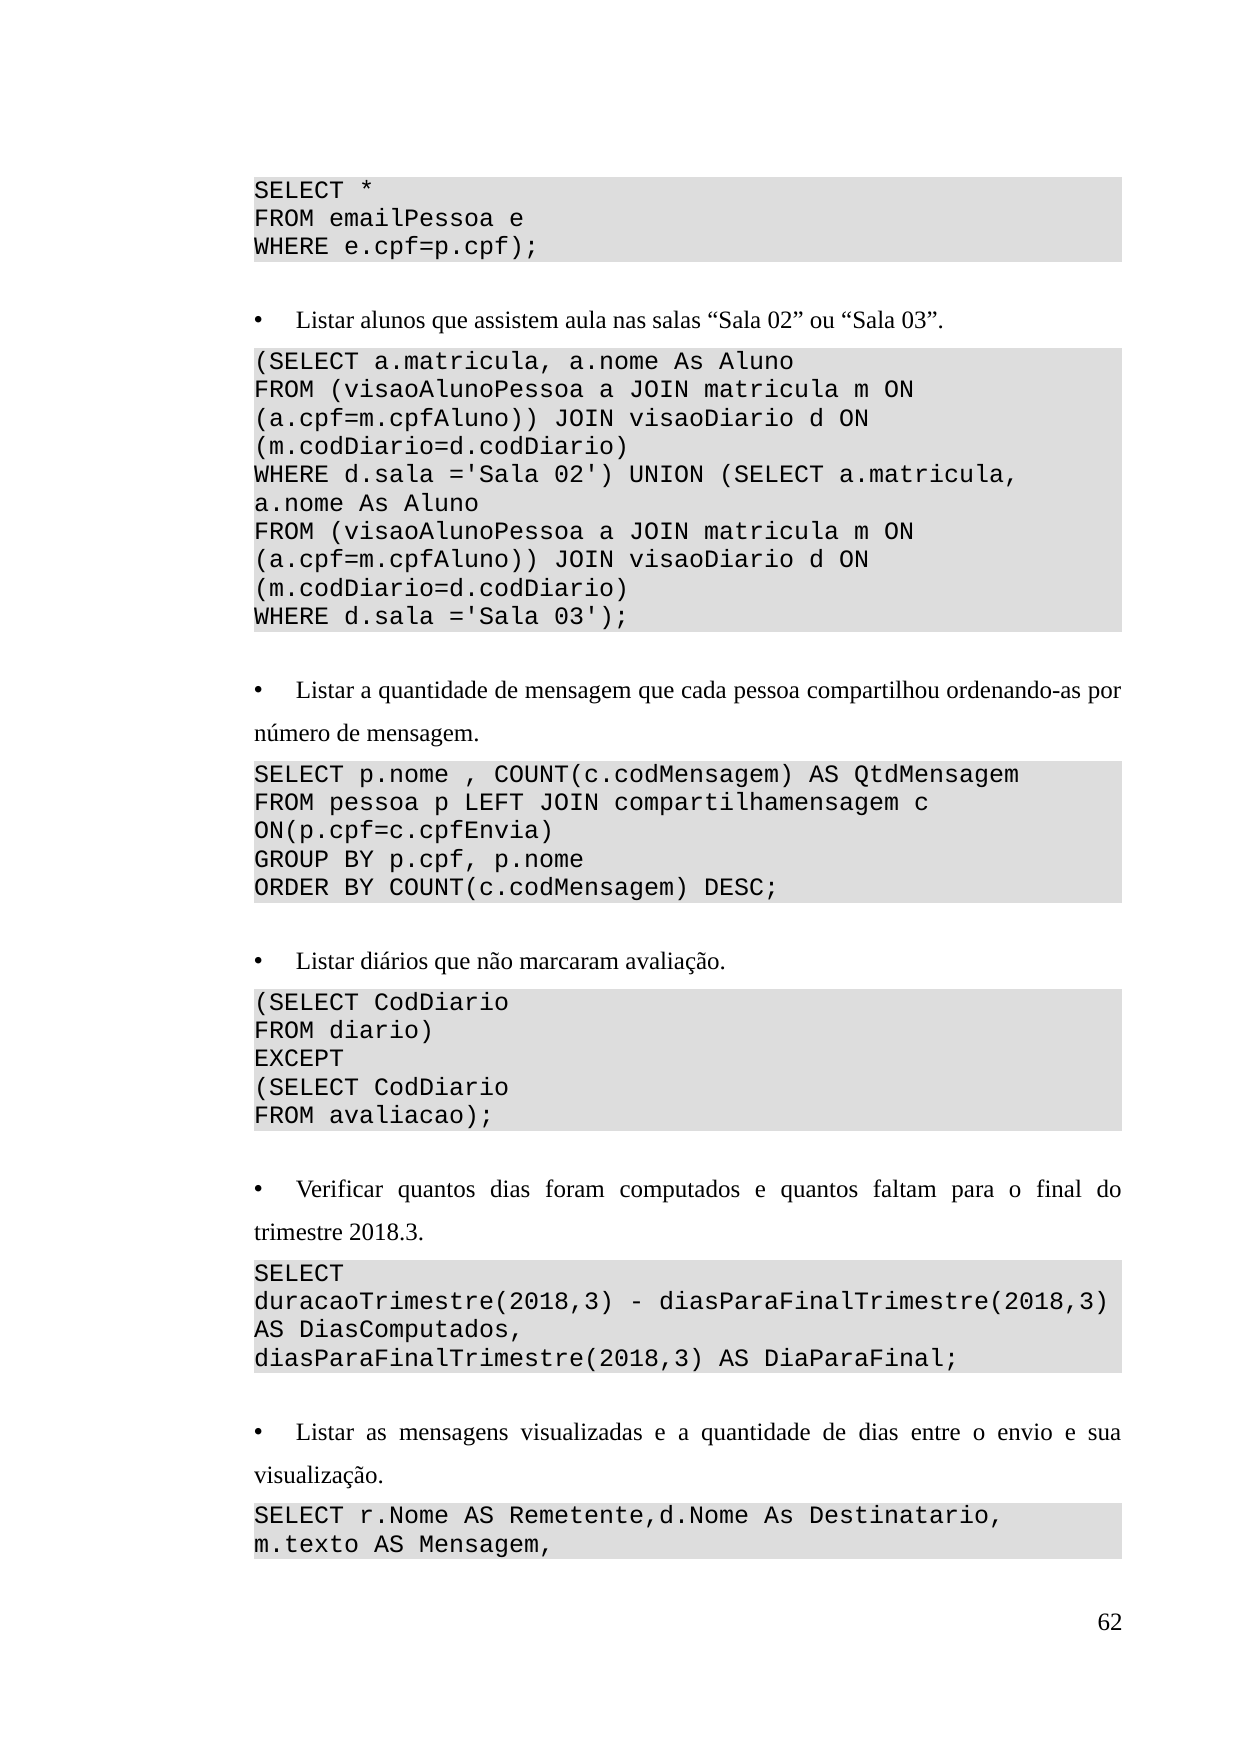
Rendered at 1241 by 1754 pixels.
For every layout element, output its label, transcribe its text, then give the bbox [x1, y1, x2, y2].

text FROM (visaoAlunoPessoa a JOIN matricula m ON (a.cpf=m.cpfAluno)) JOIN visaoDiario d ON (m.codDiario=d.codDiario) [254, 518, 1122, 603]
list Listar as mensagens visualizadas e a quantidade de dias entre o envio e sua visualização. [254, 1417, 1122, 1488]
text SELECT r.Nome AS Remetente,d.Nome As Destinatario, m.texto AS Mensagem, [254, 1503, 1122, 1559]
text duracaoTrimestre(2018,3) - diasParaFinalTrimestre(2018,3) AS DiasComputados, [254, 1288, 1122, 1345]
text SELECT * [254, 177, 1122, 206]
text FROM emailPessoa e [254, 206, 1122, 234]
text EXCEPT [254, 1046, 1122, 1074]
list Listar a quantidade de mensagem que cada pessoa compartilhou ordenando-as por número de mensagem. [254, 675, 1122, 747]
text SELECT [254, 1260, 1122, 1288]
text (SELECT CodDiario [254, 1074, 1122, 1102]
text diasParaFinalTrimestre(2018,3) AS DiaParaFinal; [254, 1345, 1122, 1373]
text FROM diario) [254, 1017, 1122, 1046]
text (SELECT CodDiario [254, 989, 1122, 1017]
text SELECT p.nome , COUNT(c.codMensagem) AS QtdMensagem [254, 761, 1122, 789]
text FROM (visaoAlunoPessoa a JOIN matricula m ON (a.cpf=m.cpfAluno)) JOIN visaoDiario d ON (m.codDiario=d.codDiario) [254, 377, 1122, 462]
text (SELECT a.matricula, a.nome As Aluno [254, 348, 1122, 377]
text ORDER BY COUNT(c.codMensagem) DESC; [254, 874, 1122, 903]
text WHERE d.sala ='Sala 02') UNION (SELECT a.matricula, a.nome As Aluno [254, 462, 1122, 518]
text WHERE e.cpf=p.cpf); [254, 234, 1122, 262]
text FROM pessoa p LEFT JOIN compartilhamensagem c ON(p.cpf=c.cpfEnvia) [254, 789, 1122, 846]
list Listar alunos que assistem aula nas salas “Sala 02” ou “Sala 03”. [254, 305, 1122, 334]
text GROUP BY p.cpf, p.nome [254, 846, 1122, 874]
text FROM avaliacao); [254, 1102, 1122, 1131]
list Listar diários que não marcaram avaliação. [254, 946, 1122, 975]
text WHERE d.sala ='Sala 03'); [254, 603, 1122, 632]
list Verificar quantos dias foram computados e quantos faltam para o final do trimestre 2018.3. [254, 1174, 1122, 1246]
